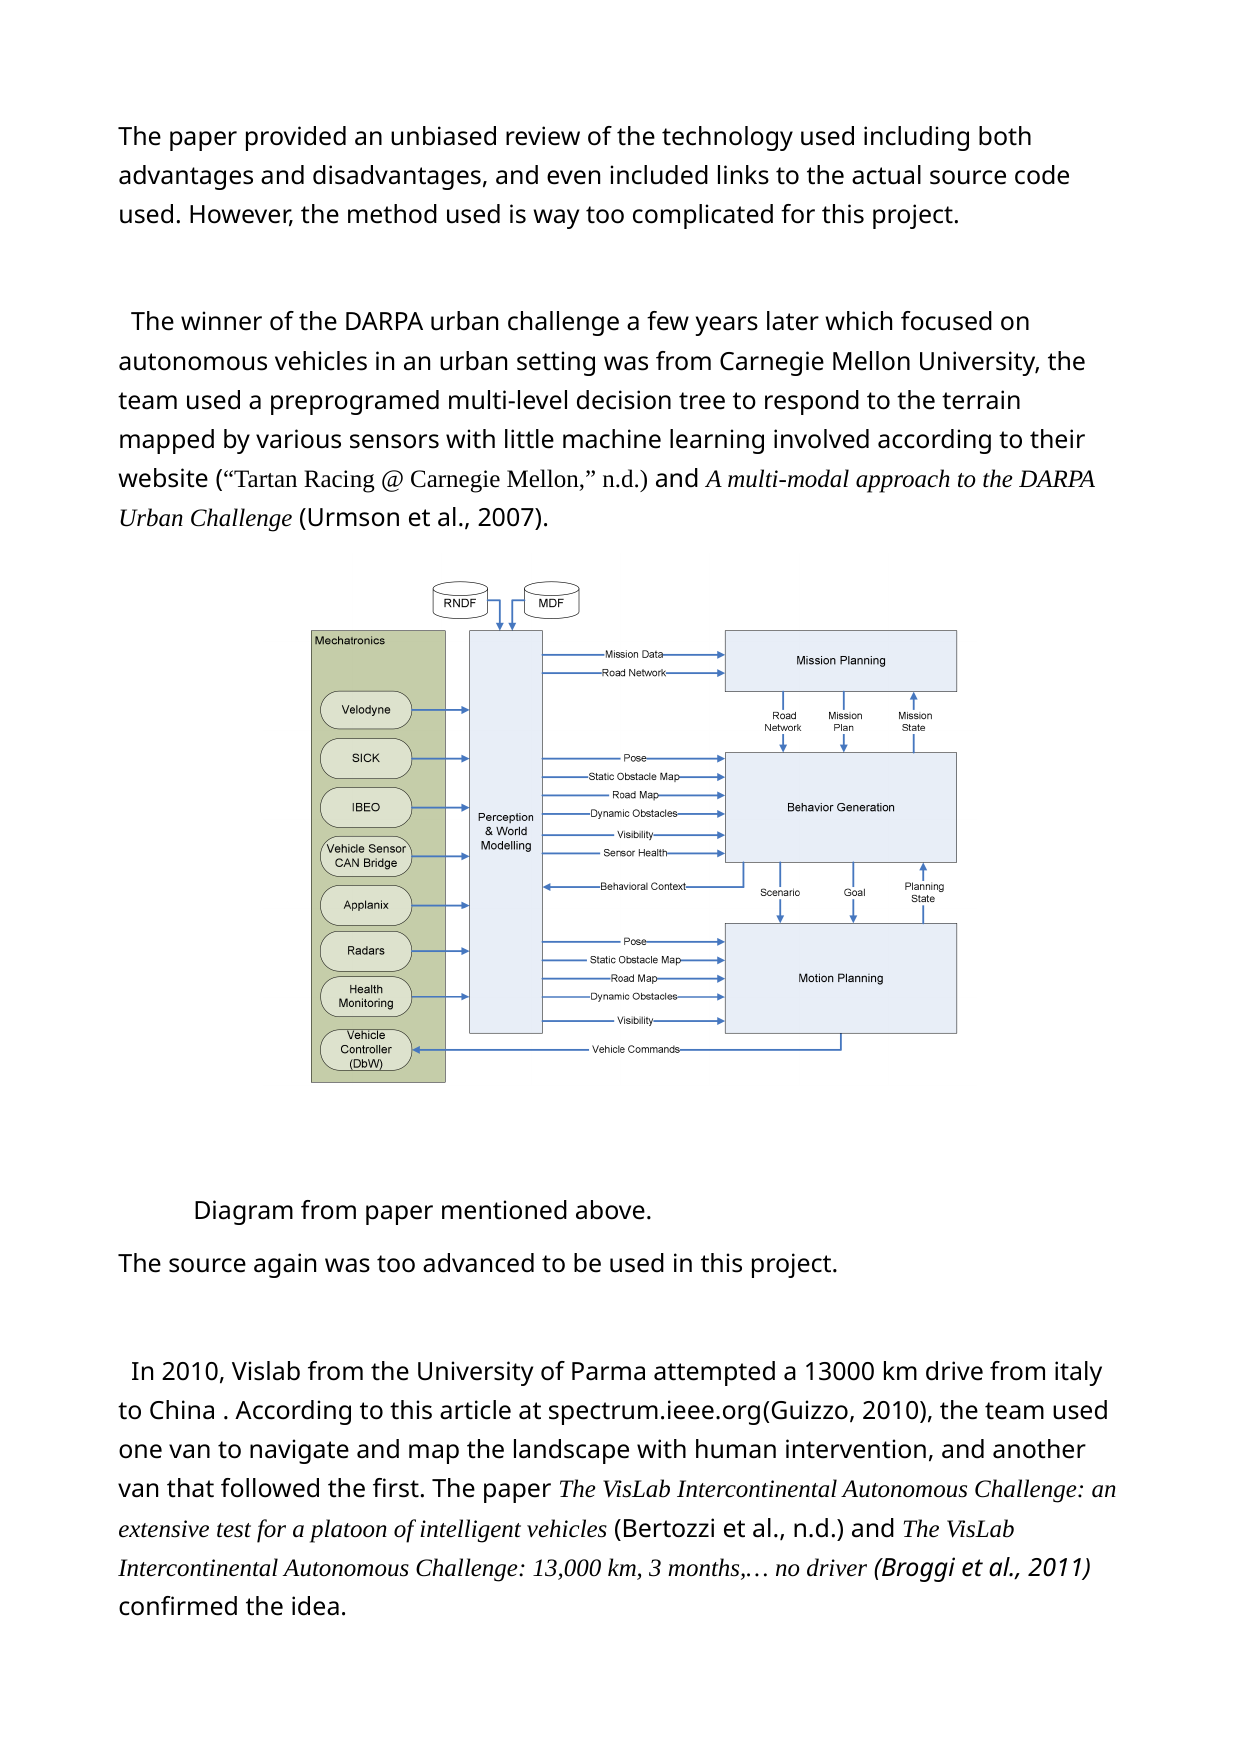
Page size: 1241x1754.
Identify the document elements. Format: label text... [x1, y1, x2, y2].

text The paper provided an unbiased review of the technology used including both advantages and disadvantages, and even included links to the actual source code used. However, the method used is way too complicated for this project. [118, 118, 1122, 231]
text The winner of the DARPA urban challenge a few years later which focused on autonomous vehicles in an urban setting was from Carnegie Mellon University, the team used a preprogramed multi-level decision tree to respond to the terrain mapped by various sensors with little machine learning involved according to their website (“Tartan Racing @ Carnegie Mellon,” n.d.) and A multi-modal approach to the DARPA Urban Challenge (Urmson et al., 2007). [118, 304, 1122, 534]
text The source again was too advanced to be used in this project. [118, 1246, 1122, 1280]
text In 2010, Vislab from the University of Parma attempted a 13000 km drive from italy to China . According to this article at spectrum.ieee.org(Guizzo, 2010), the team used one van to navigate and map the landscape with human intervention, and another van that followed the first. The paper The VisLab Intercontinental Autonomous Challenge: an extensive test for a platoon of intelligent vehicles (Bertozzi et al., n.d.) and The VisLab Intercontinental Autonomous Challenge: 13,000 km, 3 months,… no driver (Broggi et al., 2011) confirmed the idea. [118, 1354, 1122, 1623]
text Diagram from paper mentioned above. [118, 1192, 1122, 1226]
picture [263, 553, 978, 1086]
